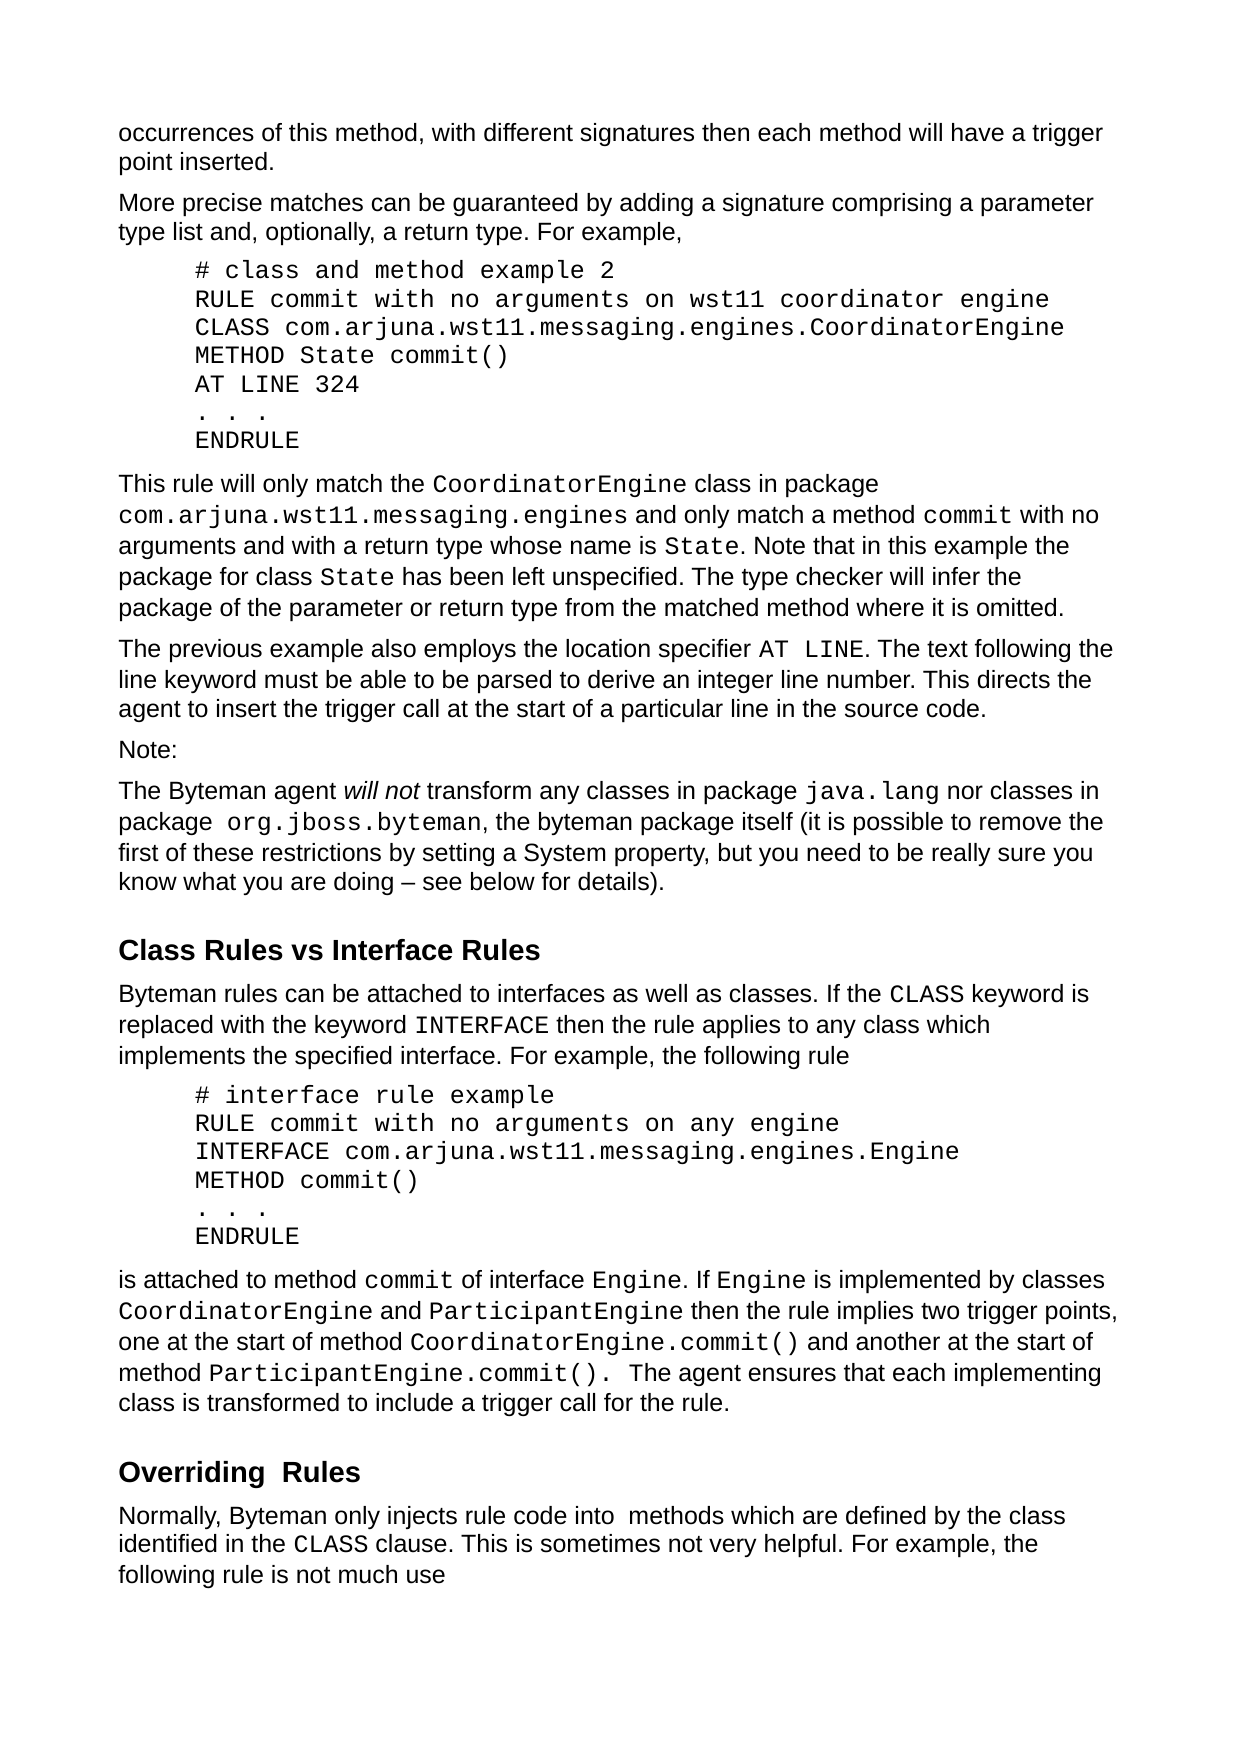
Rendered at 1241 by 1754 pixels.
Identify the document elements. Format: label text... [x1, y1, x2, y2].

text More precise matches can be guaranteed by adding a signature comprising a parameter type list and, optionally, a return type. For example, [118, 188, 1122, 246]
text The Byteman agent will not transform any classes in package java.lang nor classes in package org.jboss.byteman, the byteman package itself (it is possible to remove the first of these restrictions by setting a System property, but you need to be really sure you know what you are doing – see below for details). [118, 776, 1122, 896]
text # interface rule example RULE commit with no arguments on any engine INTERFACE com.arjuna.wst11.messaging.engines.Engine METHOD commit() . . . ENDRULE [194, 1082, 1122, 1252]
subtitle Class Rules vs Interface Rules [118, 933, 1122, 967]
text Byteman rules can be attached to interfaces as well as classes. If the CLASS keyword is replaced with the keyword INTERFACE then the rule applies to any class which implements the specified interface. For example, the following rule [118, 979, 1122, 1070]
text is attached to method commit of interface Engine. If Engine is implemented by classes CoordinatorEngine and ParticipantEngine then the rule implies two trigger points, one at the start of method CoordinatorEngine.commit() and another at the start of method ParticipantEngine.commit(). The agent ensures that each implementing class is transformed to include a trigger call for the rule. [118, 1265, 1122, 1417]
text Note: [118, 735, 1122, 764]
text This rule will only match the CoordinatorEngine class in package com.arjuna.wst11.messaging.engines and only match a method commit with no arguments and with a return type whose name is State. Note that in this example the package for class State has been left unspecified. The type checker will infer the package of the parameter or return type from the matched method where it is omitted. [118, 469, 1122, 621]
text occurrences of this method, with different signatures then each method will have a trigger point inserted. [118, 118, 1122, 176]
text The previous example also employs the location specifier AT LINE. The text following the line keyword must be able to be parsed to derive an integer line number. This directs the agent to insert the trigger call at the start of a particular line in the source code. [118, 634, 1122, 722]
subtitle Overriding Rules [118, 1455, 1122, 1488]
text # class and method example 2 RULE commit with no arguments on wst11 coordinator engine CLASS com.arjuna.wst11.messaging.engines.CoordinatorEngine METHOD State commit() AT LINE 324 . . . ENDRULE [194, 258, 1122, 456]
text Normally, Byteman only injects rule code into methods which are defined by the class identified in the CLASS clause. This is sometimes not very helpful. For example, the following rule is not much use [118, 1501, 1122, 1589]
